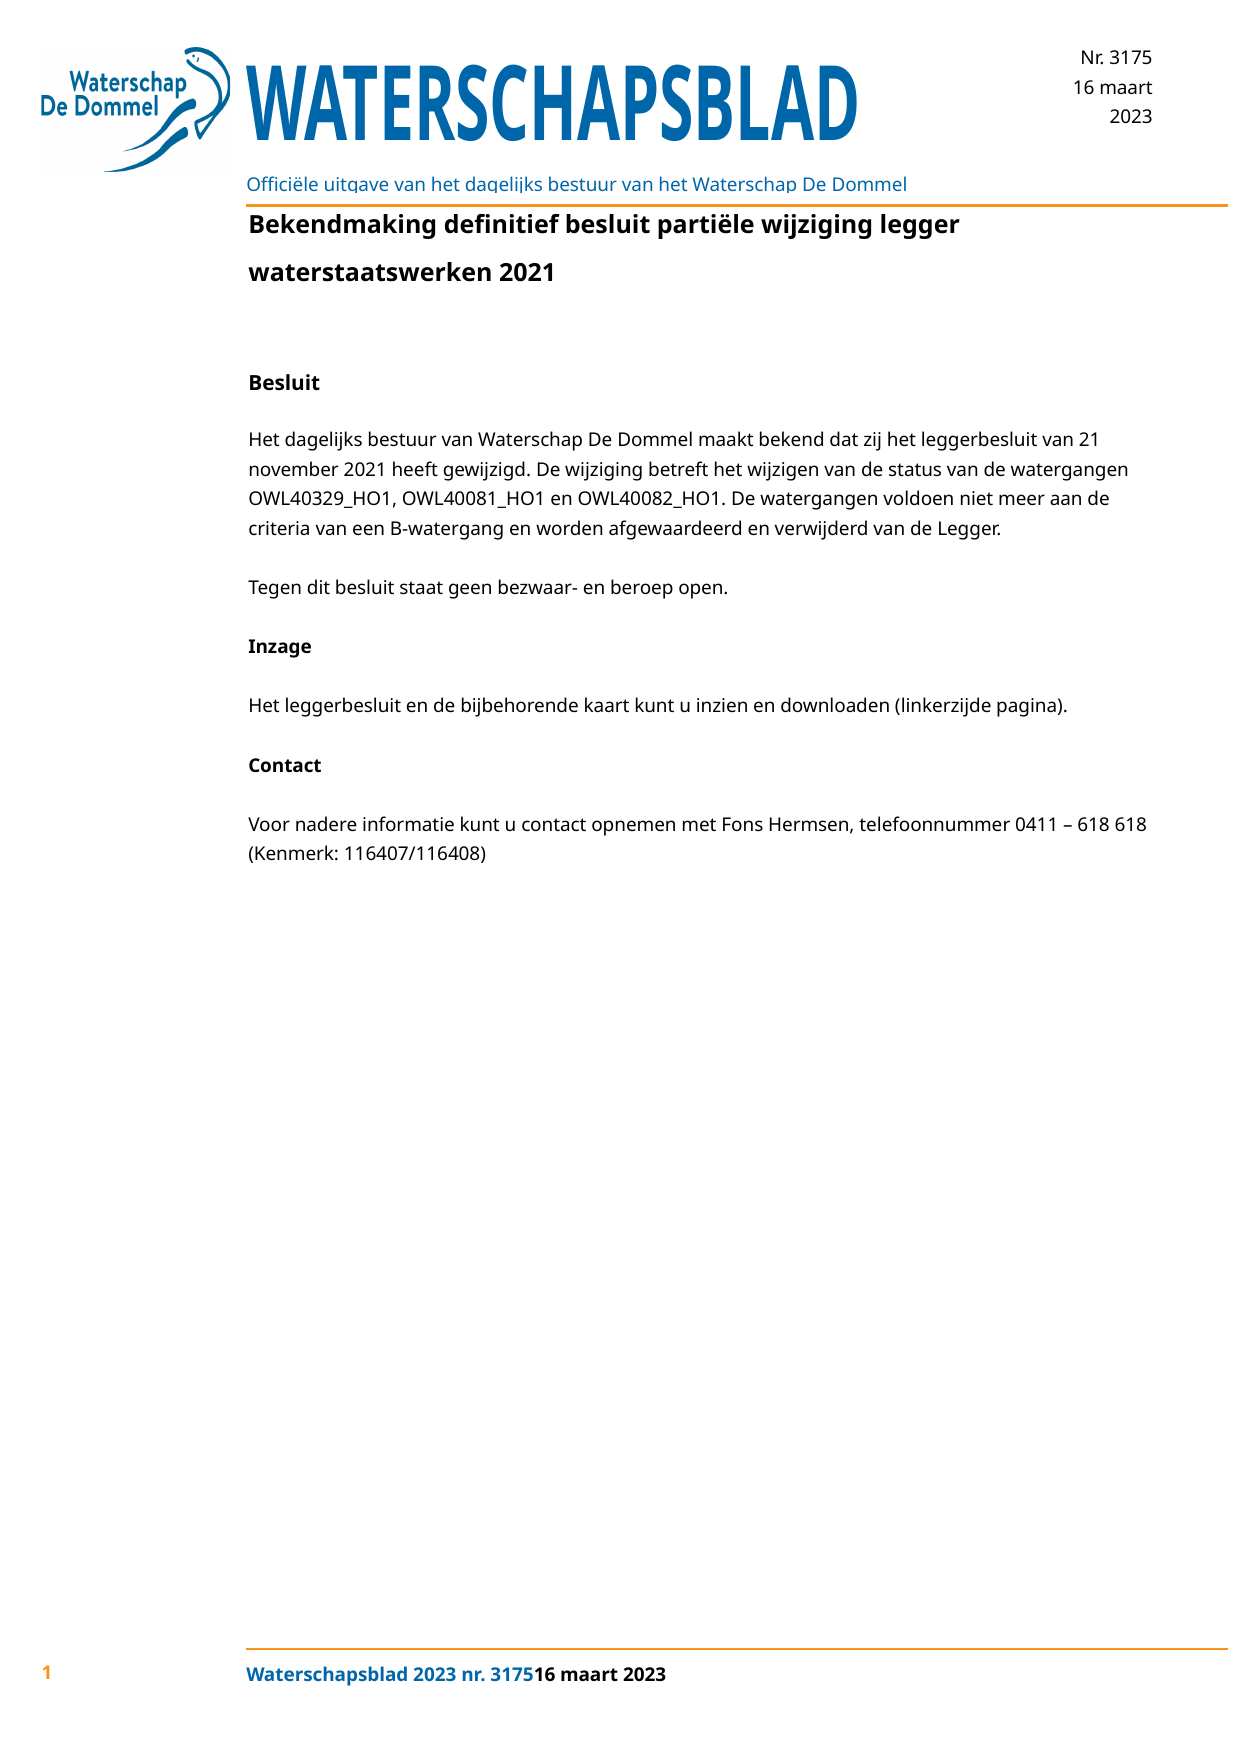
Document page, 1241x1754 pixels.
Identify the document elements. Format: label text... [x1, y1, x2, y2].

text Tegen dit besluit staat geen bezwaar- en beroep open. [248, 574, 1152, 600]
text Het leggerbesluit en de bijbehorende kaart kunt u inzien en downloaden (linkerzijde pagina). [248, 693, 1152, 718]
text Besluit [248, 368, 1152, 397]
text Inzage [248, 633, 1152, 659]
picture [204, 47, 231, 76]
text Voor nadere informatie kunt u contact opnemen met Fons Hermsen, telefoonnummer 0411 – 618 618 (Kenmerk: 116407/116408) [248, 811, 1152, 866]
picture [45, 99, 51, 111]
picture [41, 47, 231, 172]
text Het dagelijks bestuur van Waterschap De Dommel maakt bekend dat zij het leggerbesluit van 21 november 2021 heeft gewijzigd. De wijziging betreft het wijzigen van de status van de watergangen OWL40329_HO1, OWL40081_HO1 en OWL40082_HO1. De watergangen voldoen niet meer aan de criteria van een B-watergang en worden afgewaardeerd en verwijderd van de Legger. [248, 426, 1152, 541]
text Contact [248, 752, 1152, 777]
picture [198, 118, 210, 131]
text Bekendmaking definitief besluit partiële wijziging legger waterstaatswerken 2021 [248, 207, 1152, 288]
